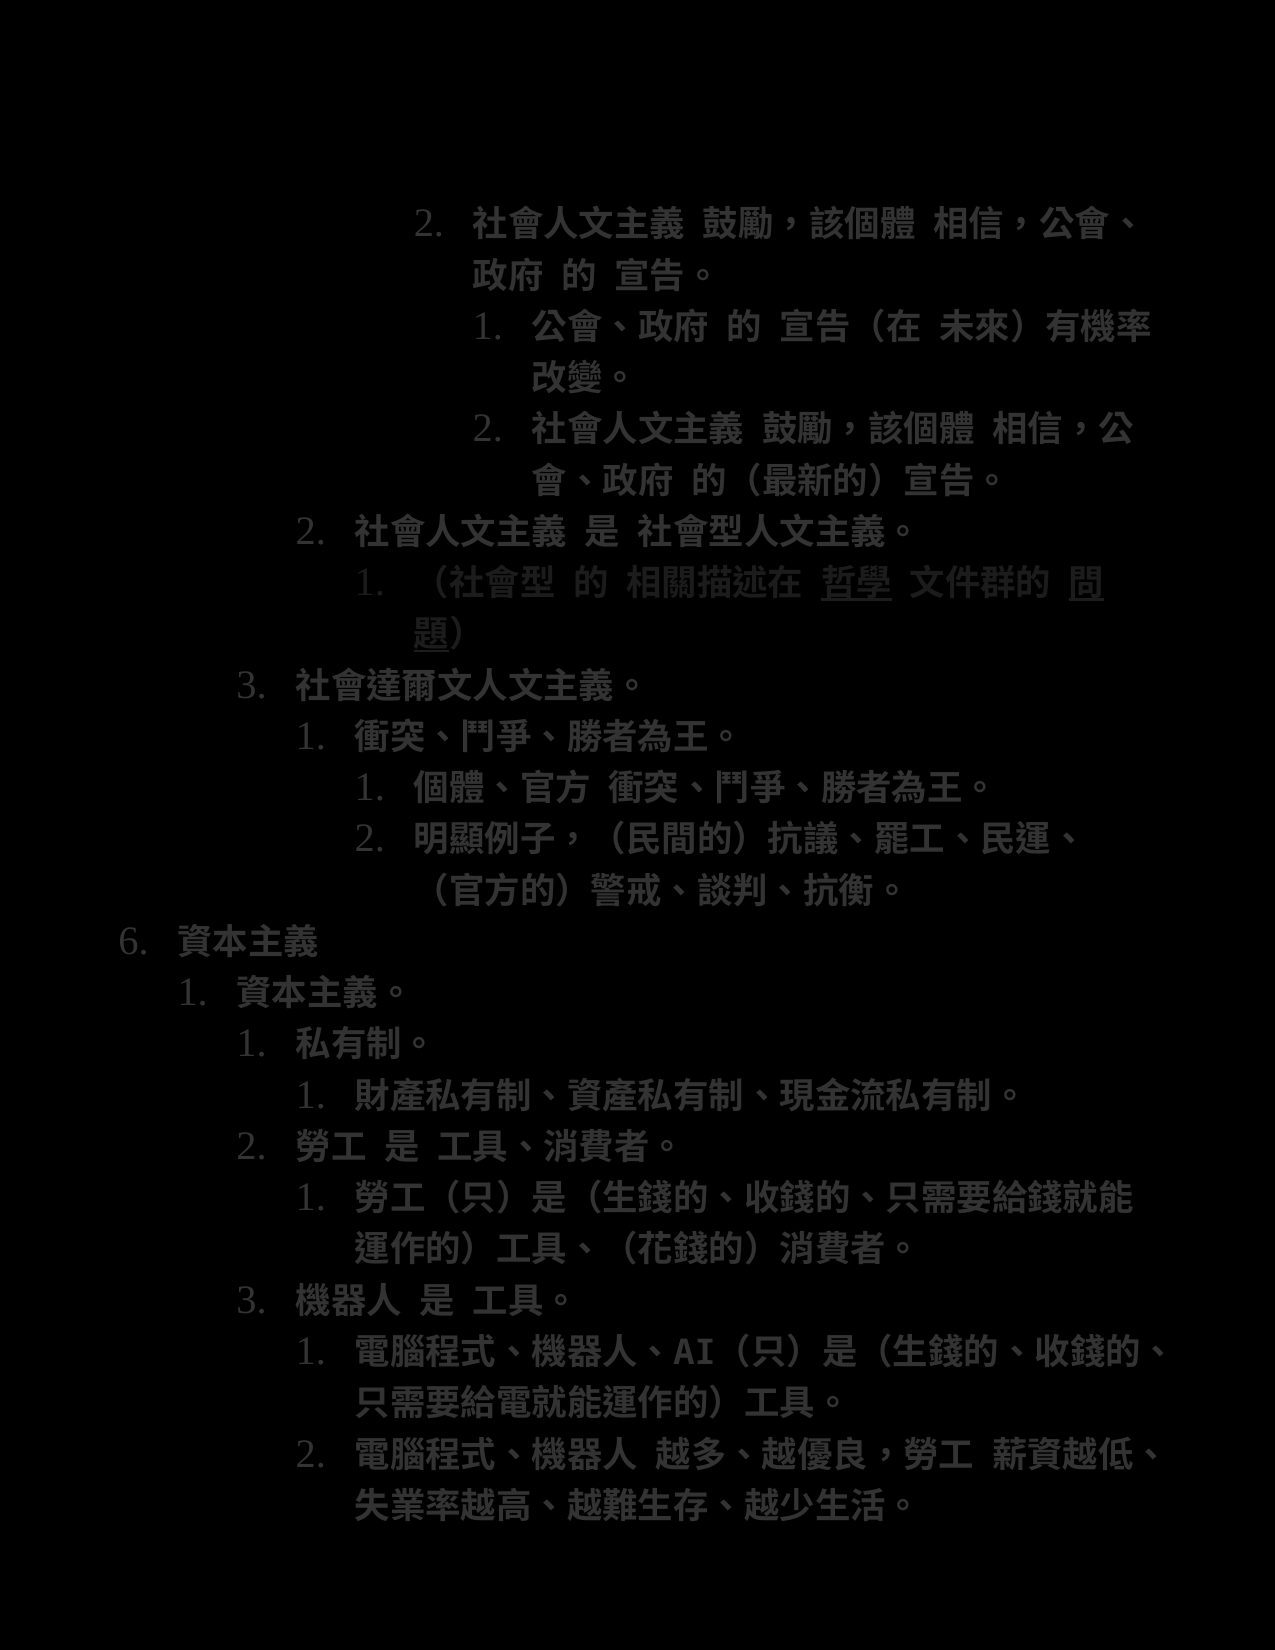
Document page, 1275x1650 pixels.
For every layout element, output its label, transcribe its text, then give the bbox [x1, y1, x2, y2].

list 個體、官方 衝突、鬥爭、勝者為王。 [354, 759, 1157, 811]
list 私有制。 [236, 1016, 1157, 1067]
list 資本主義 [118, 913, 1157, 964]
list 公會、政府 的 宣告（在 未來）有機率 改變。 [472, 298, 1157, 401]
list 社會達爾文人文主義。 [236, 657, 1157, 708]
list 勞工 是 工具、消費者。 [236, 1118, 1157, 1169]
list （社會型 的 相關描述在 哲學 文件群的 問題） [354, 554, 1157, 657]
list 財產私有制、資產私有制、現金流私有制。 [295, 1067, 1157, 1118]
list 衝突、鬥爭、勝者為王。 [295, 708, 1157, 759]
list 勞工（只）是（生錢的、收錢的、只需要給錢就能運作的）工具、（花錢的）消費者。 [295, 1169, 1157, 1272]
list 明顯例子，（民間的）抗議、罷工、民運、（官方的）警戒、談判、抗衡。 [354, 811, 1157, 913]
list 社會人文主義 是 社會型人文主義。 [295, 503, 1157, 554]
list 電腦程式、機器人、AI（只）是（生錢的、收錢的、只需要給電就能運作的）工具。 [295, 1323, 1157, 1426]
list 資本主義。 [177, 964, 1157, 1016]
list 社會人文主義 鼓勵，該個體 相信，公會、政府 的（最新的）宣告。 [472, 401, 1157, 503]
list 社會人文主義 鼓勵，該個體 相信，公會、政府 的 宣告。 [413, 196, 1157, 298]
list 機器人 是 工具。 [236, 1272, 1157, 1323]
list 電腦程式、機器人 越多、越優良，勞工 薪資越低、失業率越高、越難生存、越少生活。 [295, 1426, 1157, 1528]
